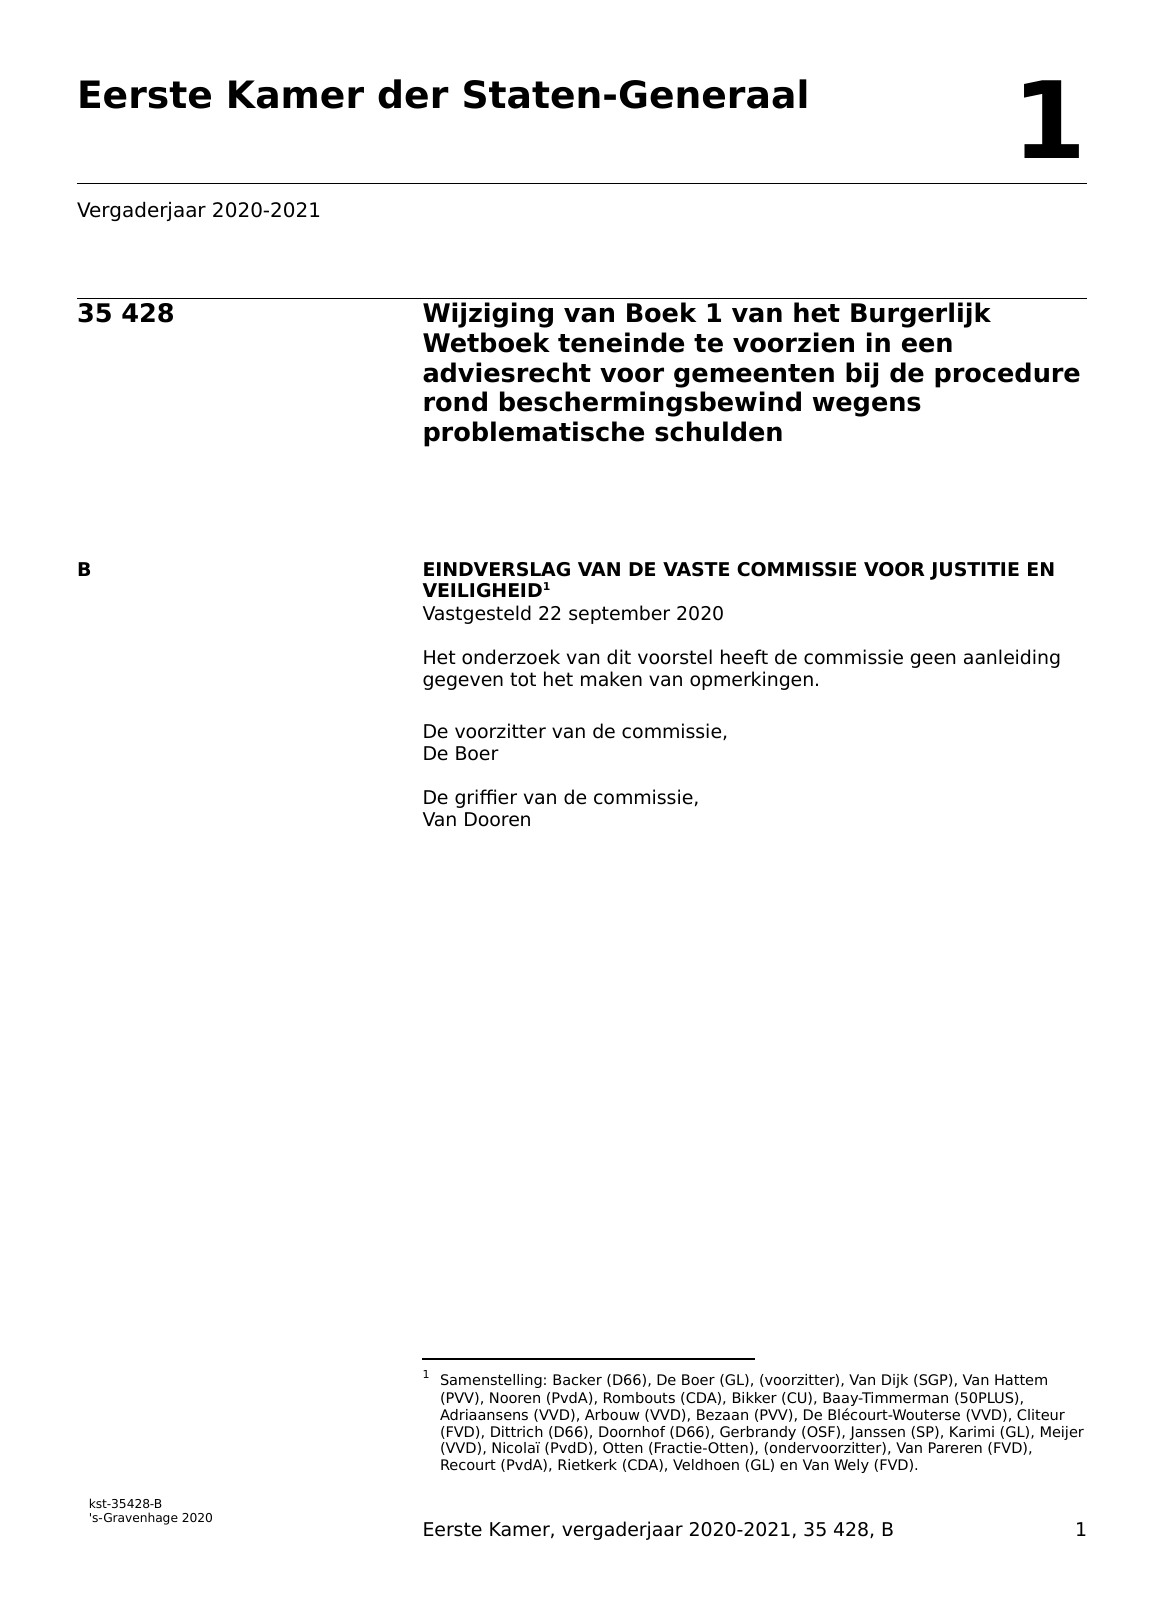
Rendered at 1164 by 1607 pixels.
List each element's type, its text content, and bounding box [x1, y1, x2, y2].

table_header 1 [886, 59, 1087, 183]
text Het onderzoek van dit voorstel heeft de commissie geen aanleiding gegeven tot het maken van opmerkingen. [422, 647, 1087, 691]
table_header Eerste Kamer der Staten-Generaal [77, 59, 886, 183]
text Samenstelling: Backer (D66), De Boer (GL), (voorzitter), Van Dijk (SGP), Van Hattem (PVV), Nooren (PvdA), Rombouts (CDA), Bikker (CU), Baay-Timmerman (50PLUS), Adriaansens (VVD), Arbouw (VVD), Bezaan (PVV), De Blécourt-Wouterse (VVD), Cliteur (FVD), Dittrich (D66), Doornhof (D66), Gerbrandy (OSF), Janssen (SP), Karimi (GL), Meijer (VVD), Nicolaï (PvdD), Otten (Fractie-Otten), (ondervoorzitter), Van Pareren (FVD), Recourt (PvdA), Rietkerk (CDA), Veldhoen (GL) en Van Wely (FVD). [422, 1368, 1087, 1474]
text Vastgesteld 22 september 2020 [422, 602, 1087, 624]
text De griffier van de commissie, Van Dooren [422, 787, 1087, 831]
subtitle B EINDVERSLAG VAN DE VASTE COMMISSIE VOOR JUSTITIE EN VEILIGHEID [77, 558, 1087, 602]
text kst-35428-B [88, 1497, 323, 1511]
subtitle 35 428 Wijziging van Boek 1 van het Burgerlijk Wetboek teneinde te voorzien in een adviesrecht voor gemeenten bij de procedure rond beschermingsbewind wegens problematische schulden [77, 299, 1087, 447]
text De voorzitter van de commissie, De Boer [422, 721, 1087, 764]
text 's-Gravenhage 2020 [88, 1511, 323, 1525]
table_cell Vergaderjaar 2020-2021 [77, 184, 1087, 298]
